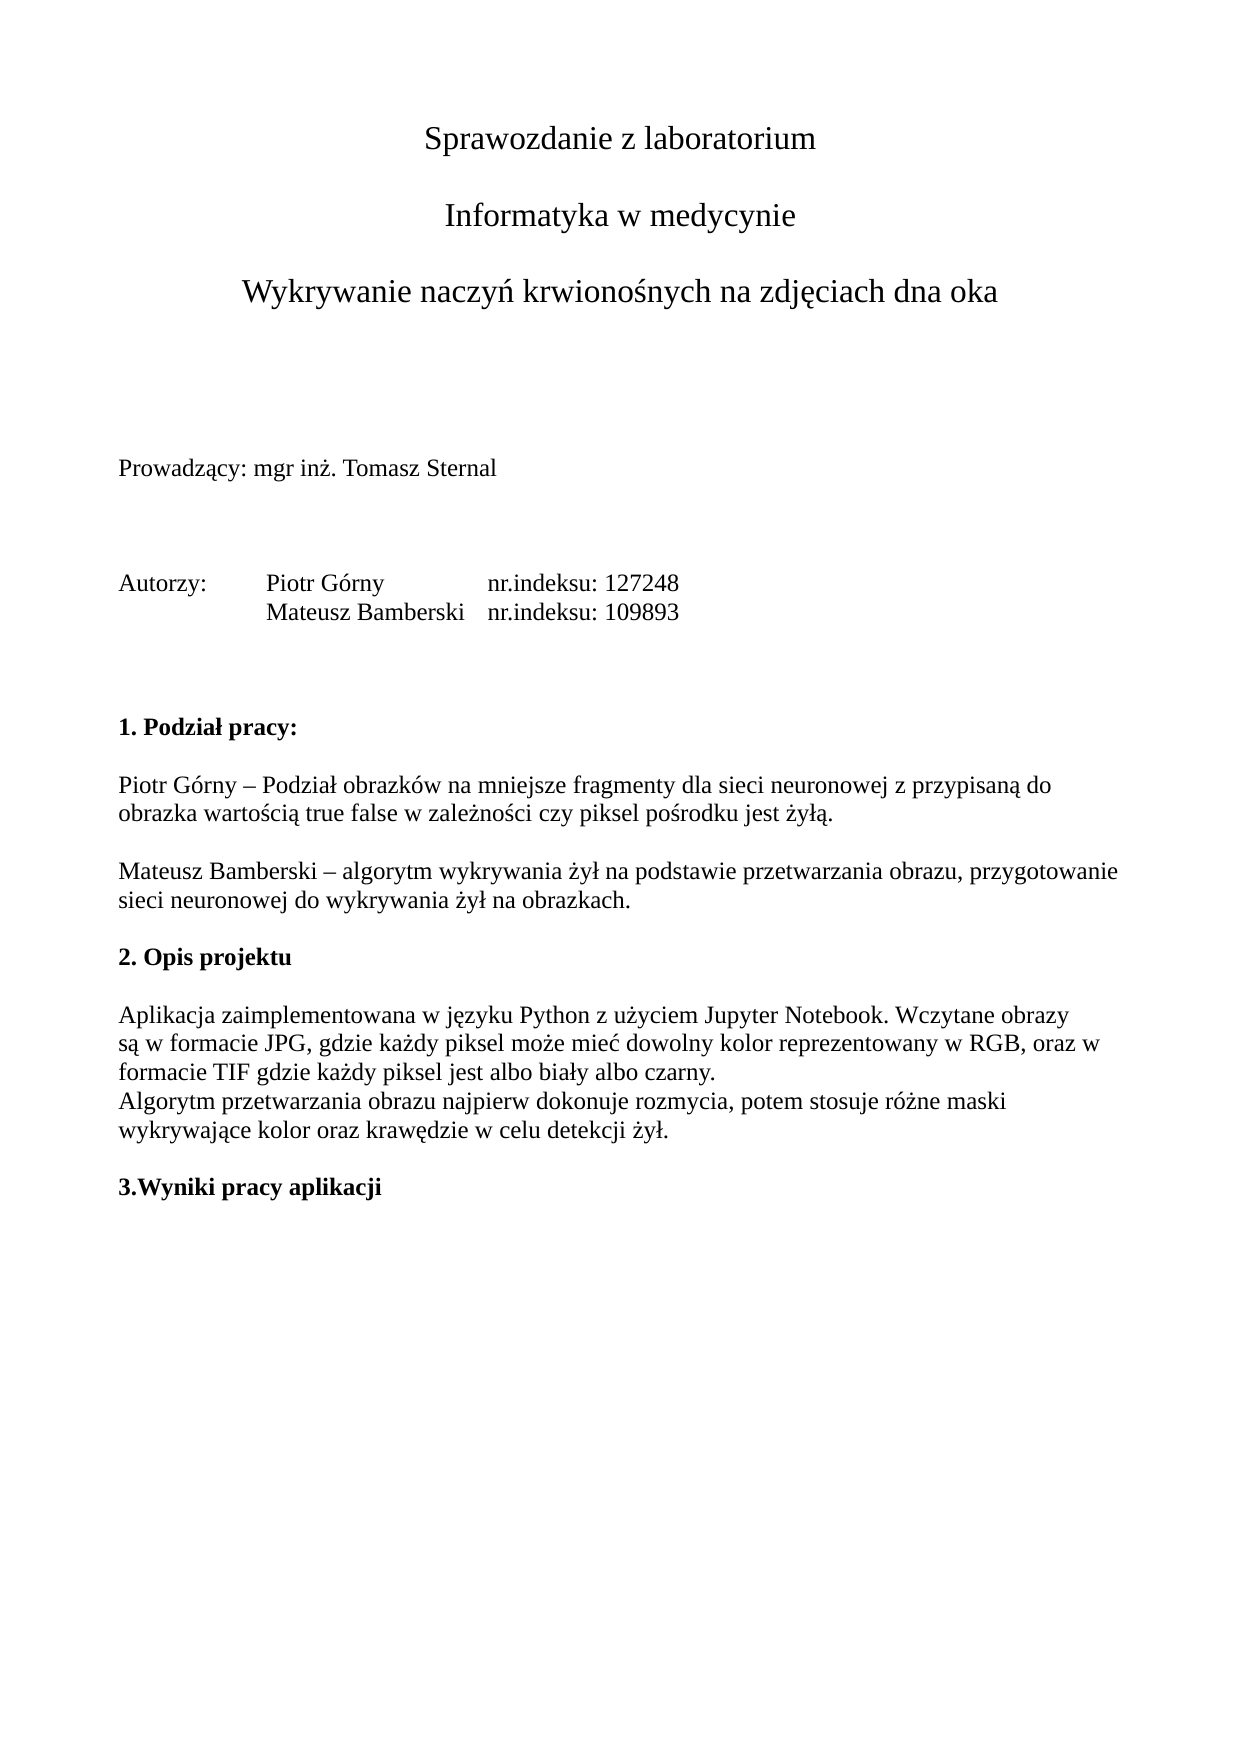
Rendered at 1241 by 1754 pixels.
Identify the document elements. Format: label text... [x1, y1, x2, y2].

text Mateusz Bamberski nr.indeksu: 109893 [118, 597, 1122, 626]
text Wykrywanie naczyń krwionośnych na zdjęciach dna oka [118, 271, 1122, 310]
text 1. Podział pracy: [118, 712, 1122, 741]
text 3.Wyniki pracy aplikacji [118, 1172, 1122, 1201]
text Piotr Górny – Podział obrazków na mniejsze fragmenty dla sieci neuronowej z przypisaną do obrazka wartością true false w zależności czy piksel pośrodku jest żyłą. [118, 770, 1122, 827]
text są w formacie JPG, gdzie każdy piksel może mieć dowolny kolor reprezentowany w RGB, oraz w formacie TIF gdzie każdy piksel jest albo biały albo czarny. [118, 1028, 1122, 1086]
text 2. Opis projektu [118, 942, 1122, 971]
text Algorytm przetwarzania obrazu najpierw dokonuje rozmycia, potem stosuje różne maski wykrywające kolor oraz krawędzie w celu detekcji żył. [118, 1086, 1122, 1143]
text Aplikacja zaimplementowana w języku Python z użyciem Jupyter Notebook. Wczytane obrazy [118, 1000, 1122, 1028]
text Autorzy: Piotr Górny nr.indeksu: 127248 [118, 568, 1122, 597]
text Sprawozdanie z laboratorium [118, 118, 1122, 156]
text Mateusz Bamberski – algorytm wykrywania żył na podstawie przetwarzania obrazu, przygotowanie sieci neuronowej do wykrywania żył na obrazkach. [118, 856, 1122, 913]
text Prowadzący: mgr inż. Tomasz Sternal [118, 453, 1122, 482]
text Informatyka w medycynie [118, 195, 1122, 233]
